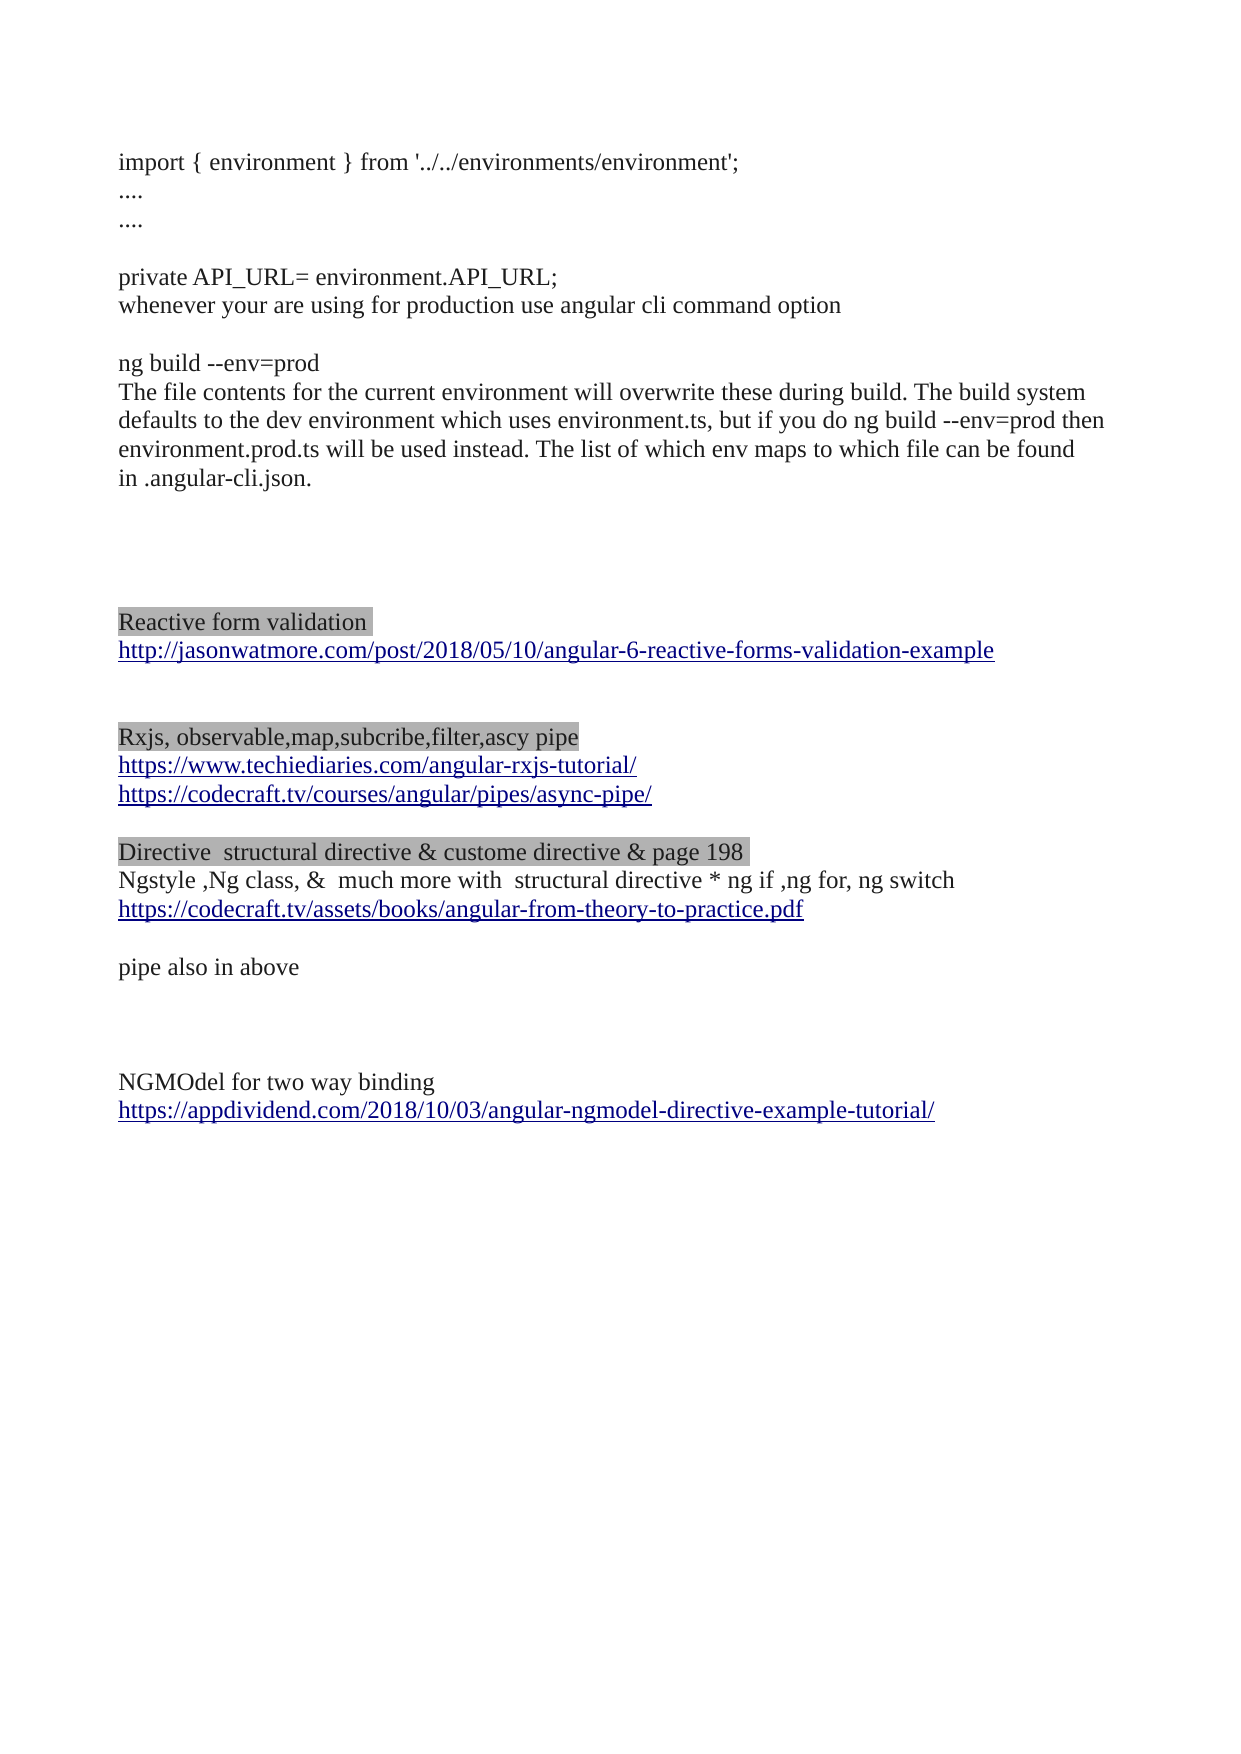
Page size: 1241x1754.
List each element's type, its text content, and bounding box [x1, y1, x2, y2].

text Ngstyle ,Ng class, & much more with structural directive * ng if ,ng for, ng switch [118, 866, 1122, 894]
text https://codecraft.tv/assets/books/angular-from-theory-to-practice.pdf [118, 894, 1122, 923]
text Directive structural directive & custome directive & page 198 [118, 837, 1122, 866]
text NGMOdel for two way binding [118, 1067, 1122, 1096]
text whenever your are using for production use angular cli command option [118, 291, 1122, 319]
text ng build --env=prod [118, 348, 1122, 377]
text https://codecraft.tv/courses/angular/pipes/async-pipe/ [118, 779, 1122, 808]
text https://www.techiediaries.com/angular-rxjs-tutorial/ [118, 751, 1122, 779]
text The file contents for the current environment will overwrite these during build. The build system defaults to the dev environment which uses environment.ts, but if you do ng build --env=prod then environment.prod.ts will be used instead. The list of which env maps to which file can be found in .angular-cli.json. [118, 377, 1122, 492]
text http://jasonwatmore.com/post/2018/05/10/angular-6-reactive-forms-validation-example [118, 636, 1122, 664]
text import { environment } from '../../environments/environment'; [118, 147, 1122, 176]
text .... [118, 204, 1122, 233]
text https://appdividend.com/2018/10/03/angular-ngmodel-directive-example-tutorial/ [118, 1096, 1122, 1124]
text Reactive form validation [118, 607, 1122, 636]
text pipe also in above [118, 952, 1122, 981]
text .... [118, 176, 1122, 204]
text Rxjs, observable,map,subcribe,filter,ascy pipe [118, 722, 1122, 751]
text private API_URL= environment.API_URL; [118, 262, 1122, 291]
